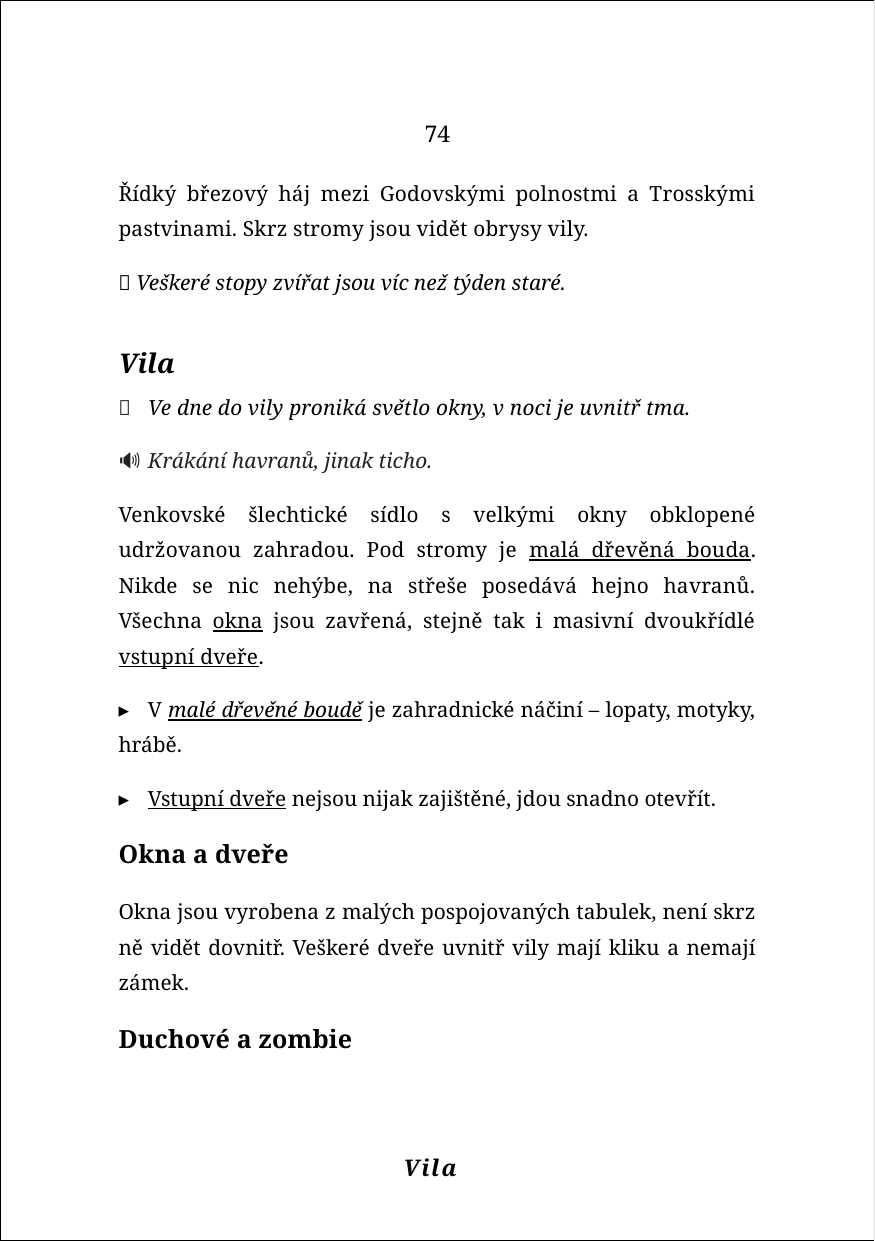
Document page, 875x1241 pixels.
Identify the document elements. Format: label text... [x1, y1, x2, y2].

text ▸ Vstupní dveře nejsou nijak zajištěné, jdou snadno otevřít. [118, 784, 756, 812]
text 👣 Veškeré stopy zvířat jsou víc než týden staré. [118, 268, 756, 296]
text 💡 Ve dne do vily proniká světlo okny, v noci je uvnitř tma. [118, 393, 756, 422]
text Duchové a zombie [118, 1021, 756, 1056]
subtitle Vila [118, 344, 756, 381]
text Okna jsou vyrobena z malých pospojovaných tabulek, není skrz ně vidět dovnitř. Veškeré dveře uvnitř vily mají kliku a nemají zámek. [118, 897, 756, 997]
text Řídký březový háj mezi Godovskými polnostmi a Trosskými pastvinami. Skrz stromy jsou vidět obrysy vily. [118, 179, 756, 243]
text 🔊 Krákání havranů, jinak ticho. [118, 446, 756, 475]
text ▸ V malé dřevěné boudě je zahradnické náčiní – lopaty, motyky, hrábě. [118, 695, 756, 759]
text Okna a dveře [118, 837, 756, 871]
text Venkovské šlechtické sídlo s velkými okny obklopené udržovanou zahradou. Pod stromy je malá dřevěná bouda. Nikde se nic nehýbe, na střeše posedává hejno havranů. Všechna okna jsou zavřená, stejně tak i masivní dvoukřídlé vstupní dveře. [118, 500, 756, 670]
